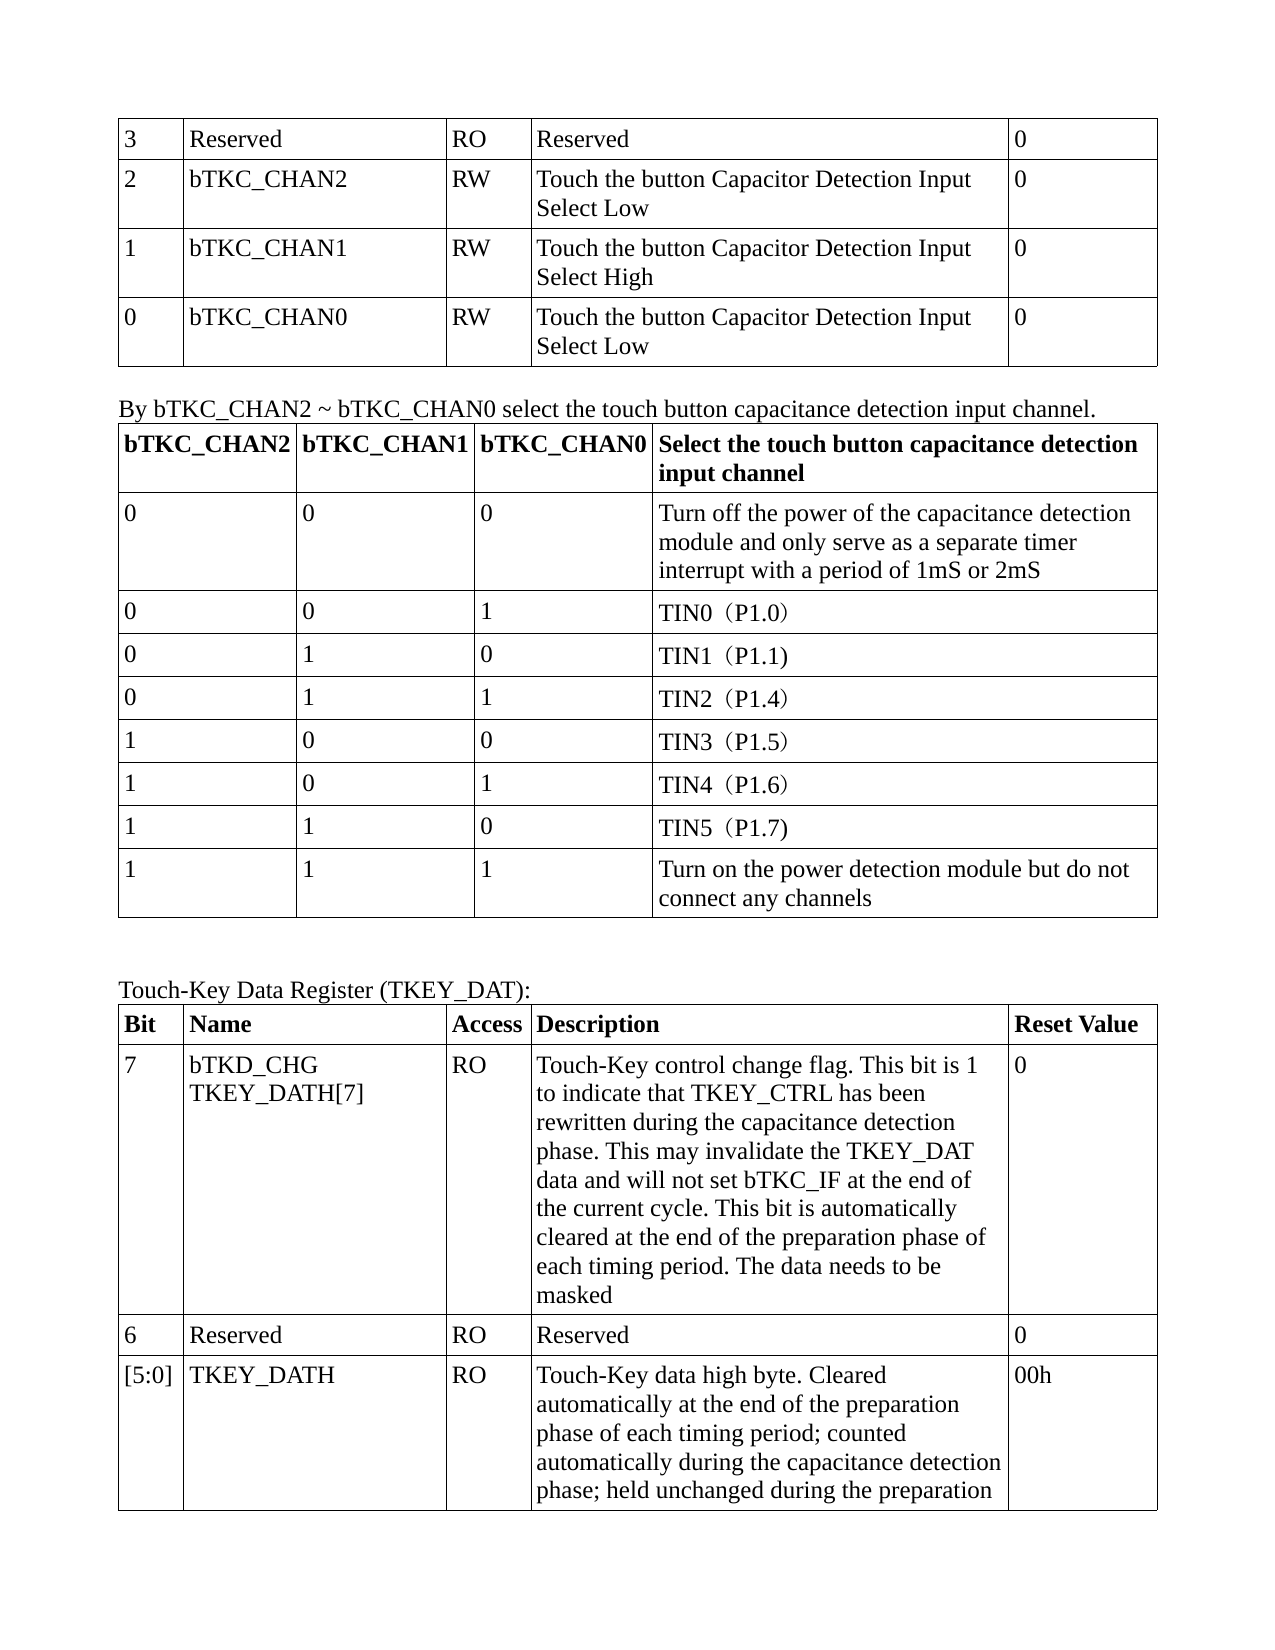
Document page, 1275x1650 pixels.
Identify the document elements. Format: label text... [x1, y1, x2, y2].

table_header Name [184, 1005, 446, 1044]
table_cell 0 [475, 720, 652, 762]
table_cell 1 [475, 677, 652, 719]
table_cell Reserved [184, 1315, 446, 1354]
table_cell 0 [119, 634, 296, 676]
table_header Access [447, 1005, 531, 1044]
table_cell 0 [475, 493, 652, 590]
table_cell 1 [119, 806, 296, 848]
table_cell 3 [119, 119, 183, 158]
table_cell 0 [475, 634, 652, 676]
table_cell Reserved [184, 119, 446, 158]
table_cell 1 [119, 763, 296, 805]
table_header Select the touch button capacitance detection input channel [653, 424, 1157, 492]
table_header bTKC_CHAN0 [475, 424, 652, 492]
table_cell 0 [297, 763, 474, 805]
table_cell 0 [119, 298, 183, 366]
table_cell RW [447, 298, 531, 366]
table_cell 6 [119, 1315, 183, 1354]
table_header Bit [119, 1005, 183, 1044]
table_cell 0 [475, 806, 652, 848]
table_cell bTKC_CHAN0 [184, 298, 446, 366]
table_cell 1 [297, 806, 474, 848]
table_cell Reserved [532, 119, 1008, 158]
table_header Description [532, 1005, 1008, 1044]
table_cell RO [447, 119, 531, 158]
table_cell RO [447, 1356, 531, 1510]
table_cell Touch the button Capacitor Detection Input Select Low [532, 160, 1008, 227]
table_cell Touch the button Capacitor Detection Input Select High [532, 229, 1008, 297]
table_cell 1 [475, 763, 652, 805]
table_cell 0 [119, 677, 296, 719]
table_header Reset Value [1009, 1005, 1157, 1044]
table_cell 0 [297, 493, 474, 590]
table_cell 0 [119, 493, 296, 590]
table_header bTKC_CHAN1 [297, 424, 474, 492]
table_cell 1 [119, 849, 296, 917]
table_cell 0 [1009, 160, 1157, 227]
table_cell 0 [297, 591, 474, 633]
table_cell 0 [1009, 229, 1157, 297]
table_cell TIN3（P1.5） [653, 720, 1157, 762]
table_cell TIN5（P1.7) [653, 806, 1157, 848]
table_cell RO [447, 1315, 531, 1354]
table_cell RW [447, 160, 531, 227]
table_cell [5:0] [119, 1356, 183, 1510]
table_cell Touch-Key data high byte. Cleared automatically at the end of the preparation phase of each timing period; counted automatically during the capacitance detection phase; held unchanged during the preparation [532, 1356, 1008, 1510]
table_cell 1 [297, 634, 474, 676]
table_cell 1 [119, 229, 183, 297]
table_cell bTKC_CHAN1 [184, 229, 446, 297]
text By bTKC_CHAN2 ~ bTKC_CHAN0 select the touch button capacitance detection input channel. [118, 394, 1157, 423]
table_cell Reserved [532, 1315, 1008, 1354]
table_cell Turn off the power of the capacitance detection module and only serve as a separate timer interrupt with a period of 1mS or 2mS [653, 493, 1157, 590]
table_cell 7 [119, 1045, 183, 1314]
table_cell TIN2（P1.4） [653, 677, 1157, 719]
table_cell 1 [475, 849, 652, 917]
table_cell bTKD_CHG TKEY_DATH[7] [184, 1045, 446, 1314]
table_cell TIN0（P1.0） [653, 591, 1157, 633]
table_cell TIN1（P1.1) [653, 634, 1157, 676]
table_header bTKC_CHAN2 [119, 424, 296, 492]
table_cell TIN4（P1.6） [653, 763, 1157, 805]
table_cell 0 [1009, 119, 1157, 158]
table_cell RW [447, 229, 531, 297]
text Touch-Key Data Register (TKEY_DAT): [118, 975, 1157, 1004]
table_cell Touch the button Capacitor Detection Input Select Low [532, 298, 1008, 366]
table_cell TKEY_DATH [184, 1356, 446, 1510]
table_cell 0 [119, 591, 296, 633]
table_cell 00h [1009, 1356, 1157, 1510]
table_cell 1 [297, 677, 474, 719]
table_cell 1 [475, 591, 652, 633]
table_cell 0 [1009, 1045, 1157, 1314]
table_cell bTKC_CHAN2 [184, 160, 446, 227]
table_cell 0 [1009, 298, 1157, 366]
table_cell 1 [119, 720, 296, 762]
table_cell 0 [297, 720, 474, 762]
table_cell Turn on the power detection module but do not connect any channels [653, 849, 1157, 917]
table_cell 0 [1009, 1315, 1157, 1354]
table_cell 2 [119, 160, 183, 227]
table_cell 1 [297, 849, 474, 917]
table_cell RO [447, 1045, 531, 1314]
table_cell Touch-Key control change flag. This bit is 1 to indicate that TKEY_CTRL has been rewritten during the capacitance detection phase. This may invalidate the TKEY_DAT data and will not set bTKC_IF at the end of the current cycle. This bit is automatically cleared at the end of the preparation phase of each timing period. The data needs to be masked [532, 1045, 1008, 1314]
